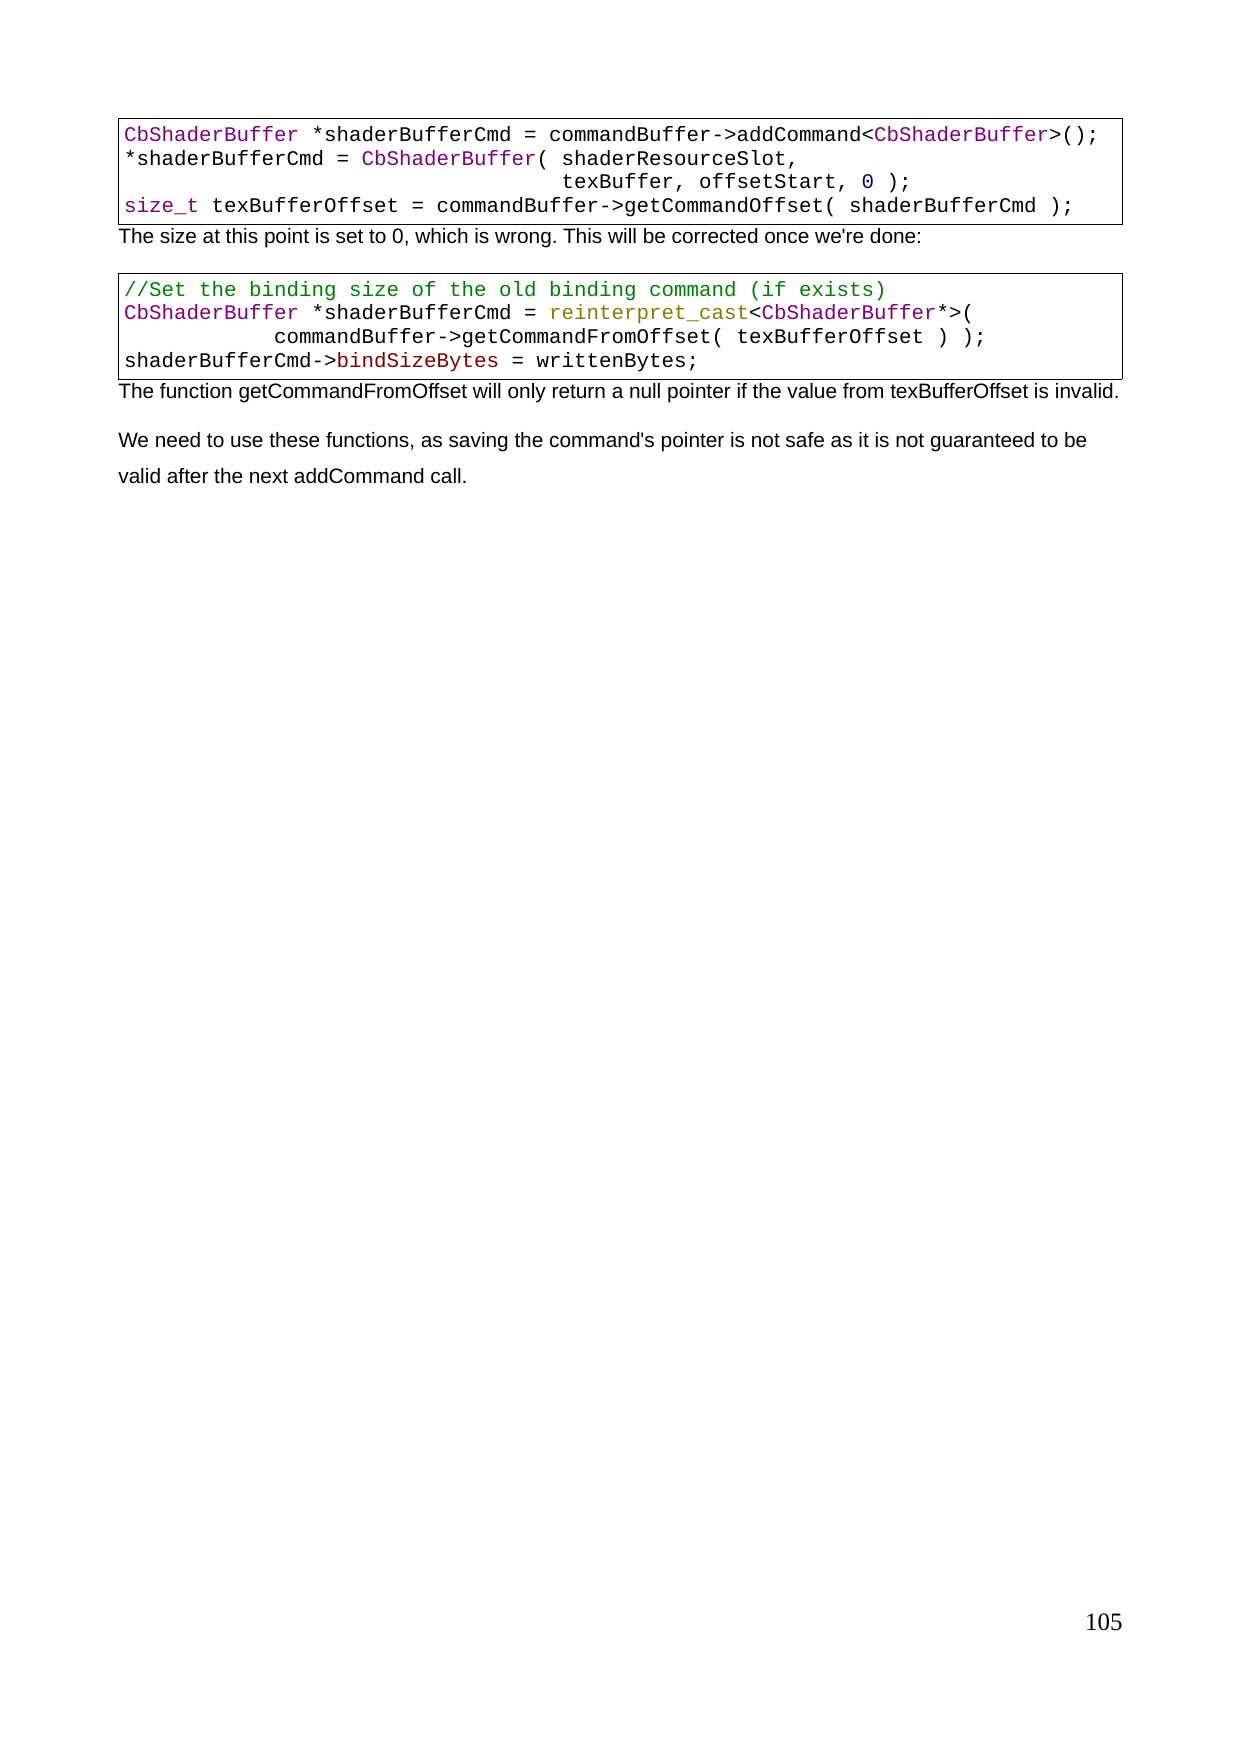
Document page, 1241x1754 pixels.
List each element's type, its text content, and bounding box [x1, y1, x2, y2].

table_header CbShaderBuffer *shaderBufferCmd = commandBuffer->addCommand<CbShaderBuffer>(); *shaderBufferCmd = CbShaderBuffer( shaderResourceSlot, texBuffer, offsetStart, 0 ); size_t texBufferOffset = commandBuffer->getCommandOffset( shaderBufferCmd ); [119, 119, 1122, 224]
text The size at this point is set to 0, which is wrong. This will be corrected once we're done: [118, 225, 1122, 248]
table_header //Set the binding size of the old binding command (if exists) CbShaderBuffer *shaderBufferCmd = reinterpret_cast<CbShaderBuffer*>( commandBuffer->getCommandFromOffset( texBufferOffset ) ); shaderBufferCmd->bindSizeBytes = writtenBytes; [119, 274, 1122, 379]
text We need to use these functions, as saving the command's pointer is not safe as it is not guaranteed to be valid after the next addCommand call. [118, 427, 1122, 487]
text The function getCommandFromOffset will only return a null pointer if the value from texBufferOffset is invalid. [118, 380, 1122, 403]
